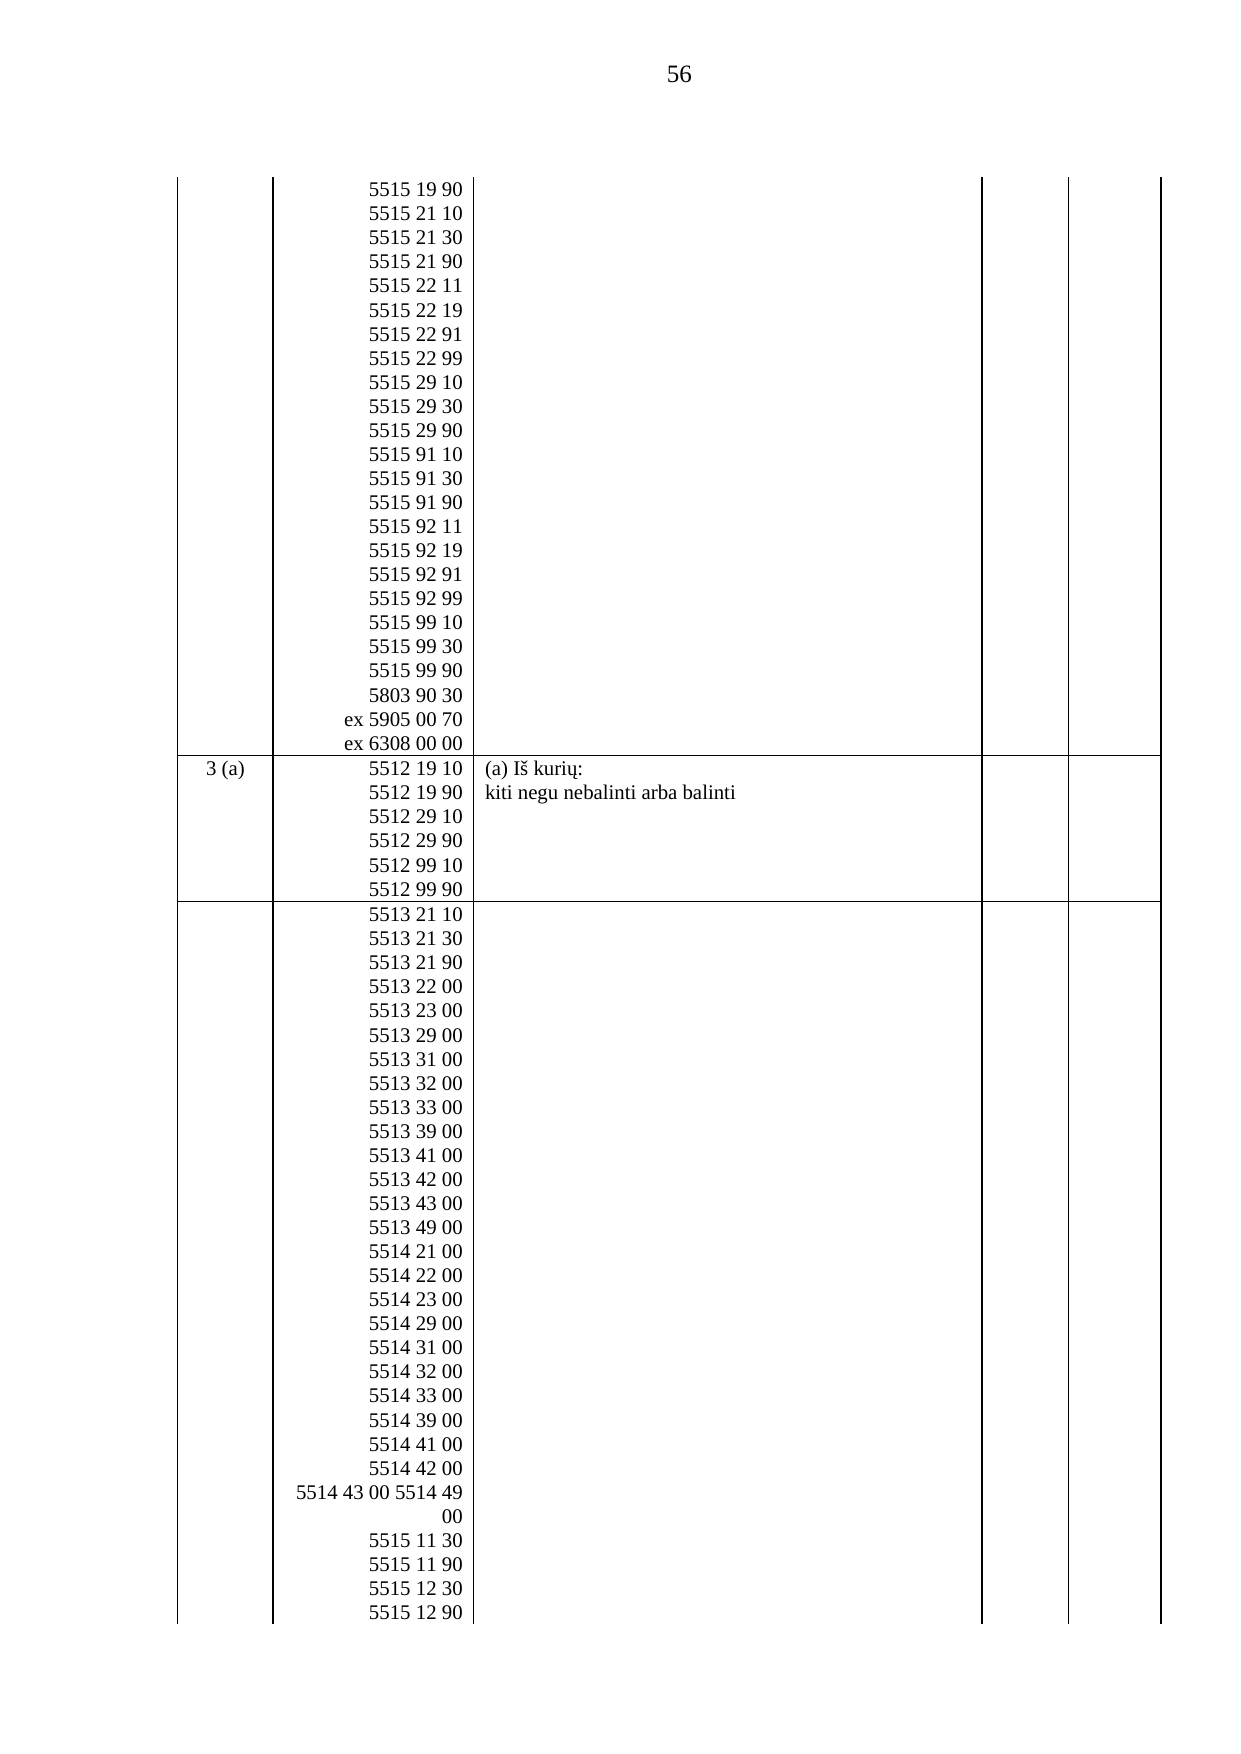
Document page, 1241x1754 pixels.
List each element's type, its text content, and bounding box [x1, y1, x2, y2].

table_cell 5515 19 90 [274, 177, 473, 201]
table_cell [178, 201, 272, 370]
table_cell [1069, 370, 1160, 682]
table_cell 5515 29 10 5515 29 30 5515 29 90 5515 91 10 5515 91 30 5515 91 90 5515 92 11 5515 92 19 5515 92 91 5515 92 99 5515 99 10 5515 99 30 5515 99 90 [274, 370, 473, 682]
table_cell [1069, 756, 1160, 901]
table_cell [983, 1528, 1068, 1624]
table_cell [1176, 370, 1181, 682]
table_cell [178, 1239, 272, 1528]
table_cell [178, 1528, 272, 1624]
table_cell [983, 902, 1068, 1239]
table_cell [178, 683, 272, 755]
table_cell [474, 1239, 981, 1528]
table_cell [983, 683, 1068, 755]
table_cell 3 (a) [178, 756, 272, 901]
table_cell [474, 177, 981, 201]
table_cell [1069, 902, 1160, 1239]
table_cell [178, 177, 272, 201]
table_cell [1162, 370, 1176, 682]
table_cell [474, 370, 981, 682]
table_cell [1069, 683, 1160, 755]
table_cell [474, 201, 981, 370]
table_cell [1176, 177, 1181, 201]
table_cell [1162, 201, 1176, 370]
table_cell [1176, 683, 1181, 755]
table_cell [1162, 755, 1176, 901]
table_cell [474, 902, 981, 1239]
table_cell [1176, 755, 1181, 901]
table_cell [178, 902, 272, 1239]
table_cell [1069, 177, 1160, 201]
table_cell 5803 90 30 ex 5905 00 70 ex 6308 00 00 [274, 683, 473, 755]
table_cell [1069, 201, 1160, 370]
table_cell [983, 177, 1068, 201]
table_cell [474, 1528, 981, 1624]
table_cell [983, 370, 1068, 682]
table_cell [1176, 1239, 1181, 1528]
table_cell [1162, 177, 1176, 201]
table_cell [983, 756, 1068, 901]
table_cell (a) Iš kurių: kiti negu nebalinti arba balinti [474, 756, 981, 901]
table_cell [1162, 901, 1176, 1239]
table_cell [1162, 1239, 1176, 1528]
table_cell [983, 1239, 1068, 1528]
table_cell [1176, 1528, 1181, 1624]
table_cell [178, 370, 272, 682]
table_cell [1162, 683, 1176, 755]
table_cell [1069, 1239, 1160, 1528]
table_cell 5515 21 10 5515 21 30 5515 21 90 5515 22 11 5515 22 19 5515 22 91 5515 22 99 [274, 201, 473, 370]
table_cell [1176, 901, 1181, 1239]
table_cell 5515 11 30 5515 11 90 5515 12 30 5515 12 90 [274, 1528, 473, 1624]
table_cell [1162, 1528, 1176, 1624]
table_cell [1176, 201, 1181, 370]
table_cell 5512 19 10 5512 19 90 5512 29 10 5512 29 90 5512 99 10 5512 99 90 [274, 756, 473, 901]
table_cell [983, 201, 1068, 370]
table_cell [1069, 1528, 1160, 1624]
table_cell [474, 683, 981, 755]
table_cell 5514 21 00 5514 22 00 5514 23 00 5514 29 00 5514 31 00 5514 32 00 5514 33 00 5514 39 00 5514 41 00 5514 42 00 5514 43 00 5514 49 00 [274, 1239, 473, 1528]
table_cell 5513 21 10 5513 21 30 5513 21 90 5513 22 00 5513 23 00 5513 29 00 5513 31 00 5513 32 00 5513 33 00 5513 39 00 5513 41 00 5513 42 00 5513 43 00 5513 49 00 [274, 902, 473, 1239]
